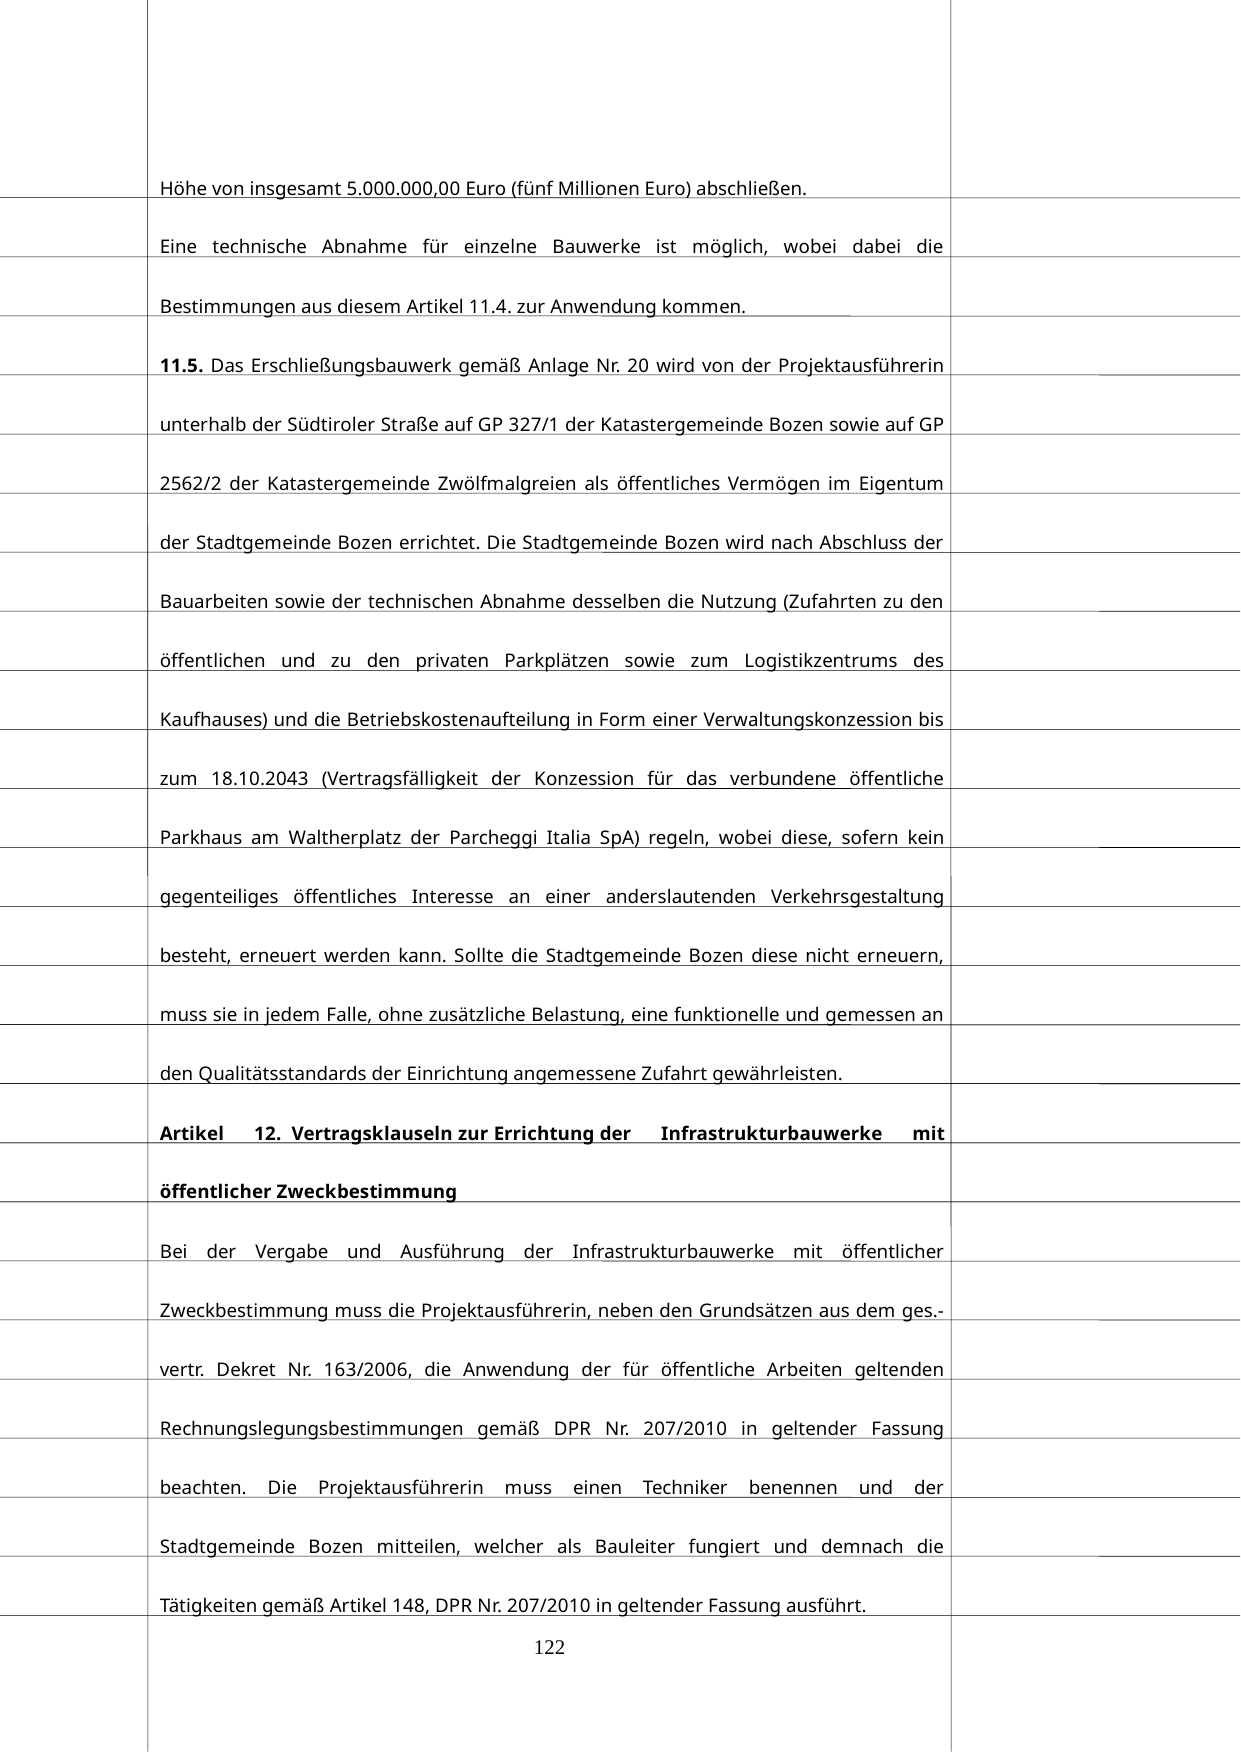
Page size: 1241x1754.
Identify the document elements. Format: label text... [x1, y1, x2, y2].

text öffentlicher Zweckbestimmung [159, 1144, 945, 1201]
text Kaufhauses) und die Betriebskostenaufteilung in Form einer Verwaltungskonzession bis [159, 671, 945, 729]
text Stadtgemeinde Bozen mitteilen, welcher als Bauleiter fungiert und demnach die [159, 1498, 945, 1555]
text 11.5. Das Erschließungsbauwerk gemäß Anlage Nr. 20 wird von der Projektausführerin [159, 325, 945, 374]
text Tätigkeiten gemäß Artikel 148, DPR Nr. 207/2010 in geltender Fassung ausführt. [159, 1557, 945, 1615]
text Bestimmungen aus diesem Artikel 11.4. zur Anwendung kommen. [159, 258, 945, 315]
text unterhalb der Südtiroler Straße auf GP 327/1 der Katastergemeinde Bozen sowie auf GP [159, 376, 945, 433]
text Zweckbestimmung muss die Projektausführerin, neben den Grundsätzen aus dem ges.- [159, 1262, 945, 1319]
text Rechnungslegungsbestimmungen gemäß DPR Nr. 207/2010 in geltender Fassung [159, 1380, 945, 1437]
text den Qualitätsstandards der Einrichtung angemessene Zufahrt gewährleisten. [159, 1025, 945, 1083]
text Höhe von insgesamt 5.000.000,00 Euro (fünf Millionen Euro) abschließen. [159, 148, 945, 197]
text [159, 317, 945, 325]
text besteht, erneuert werden kann. Sollte die Stadtgemeinde Bozen diese nicht erneuern, [159, 907, 945, 965]
text Bei der Vergabe und Ausführung der Infrastrukturbauwerke mit öffentlicher [159, 1211, 945, 1260]
text gegenteiliges öffentliches Interesse an einer anderslautenden Verkehrsgestaltung [159, 848, 945, 906]
text beachten. Die Projektausführerin muss einen Techniker benennen und der [159, 1439, 945, 1497]
text [159, 1203, 945, 1211]
text Bauarbeiten sowie der technischen Abnahme desselben die Nutzung (Zufahrten zu den [159, 553, 945, 610]
text der Stadtgemeinde Bozen errichtet. Die Stadtgemeinde Bozen wird nach Abschluss der [159, 494, 945, 552]
text 2562/2 der Katastergemeinde Zwölfmalgreien als öffentliches Vermögen im Eigentum [159, 435, 945, 492]
text Artikel 12. Vertragsklauseln zur Errichtung der Infrastrukturbauwerke mit [159, 1093, 945, 1142]
text Parkhaus am Waltherplatz der Parcheggi Italia SpA) regeln, wobei diese, sofern kein [159, 789, 945, 847]
text vertr. Dekret Nr. 163/2006, die Anwendung der für öffentliche Arbeiten geltenden [159, 1321, 945, 1378]
text Eine technische Abnahme für einzelne Bauwerke ist möglich, wobei dabei die [159, 207, 945, 256]
text öffentlichen und zu den privaten Parkplätzen sowie zum Logistikzentrums des [159, 612, 945, 670]
text muss sie in jedem Falle, ohne zusätzliche Belastung, eine funktionelle und gemessen an [159, 966, 945, 1024]
text zum 18.10.2043 (Vertragsfälligkeit der Konzession für das verbundene öffentliche [159, 730, 945, 788]
